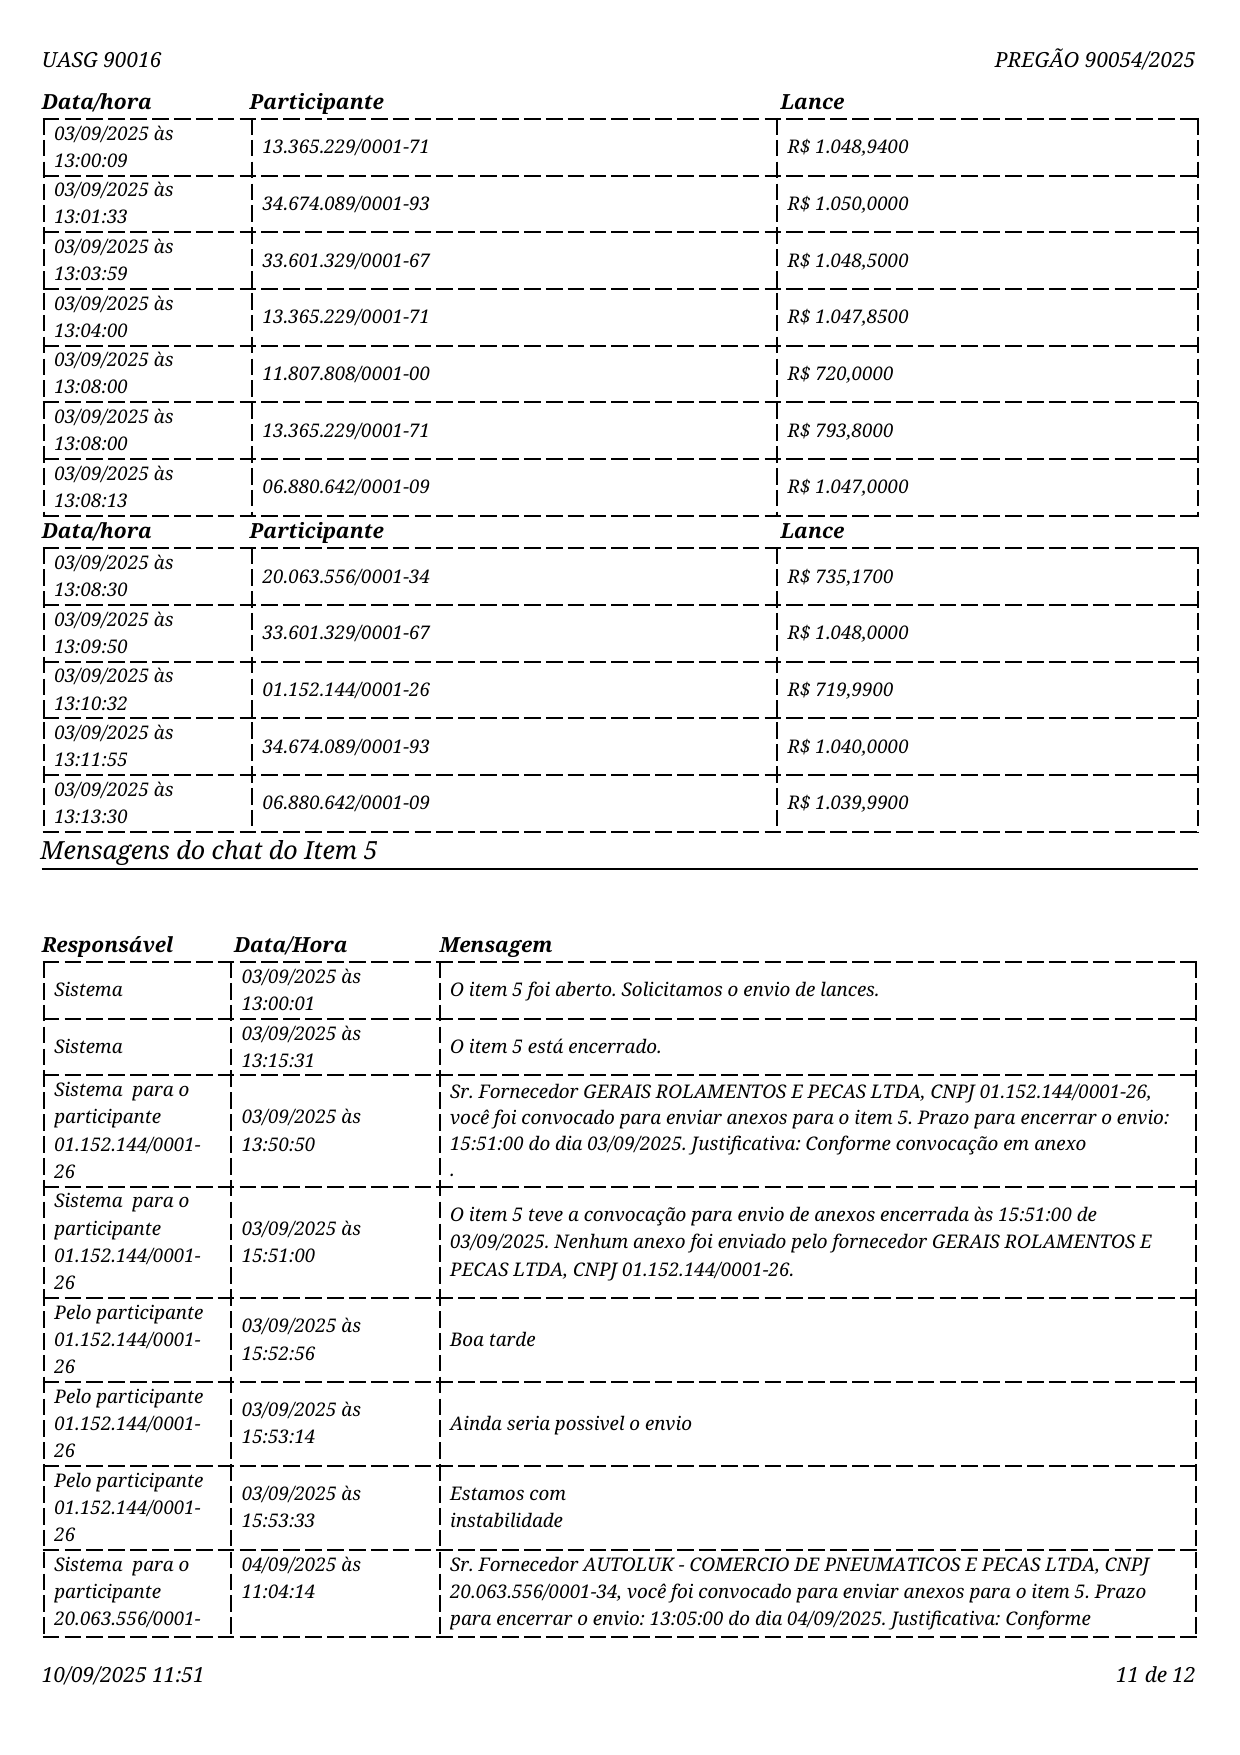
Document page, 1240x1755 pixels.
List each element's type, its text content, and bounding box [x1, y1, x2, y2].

table_cell 03/09/2025 às 13:08:13 [44, 458, 252, 514]
table_cell 06.880.642/0001-09 [252, 458, 777, 514]
table_cell 03/09/2025 às 13:09:50 [44, 604, 252, 661]
table_cell 03/09/2025 às 13:03:59 [44, 231, 252, 288]
table_cell 13.365.229/0001-71 [252, 401, 777, 458]
table_cell 03/09/2025 às 15:51:00 [231, 1186, 439, 1297]
table_cell R$ 1.039,9900 [777, 774, 1198, 831]
table_cell R$ 1.040,0000 [777, 717, 1198, 774]
table_cell Sistema [44, 1018, 231, 1074]
table_header R$ 1.048,9400 [777, 118, 1198, 174]
text Responsável Data/Hora Mensagem [42, 930, 1198, 959]
table_cell 01.152.144/0001-26 [252, 661, 777, 717]
table_header Sistema [44, 961, 231, 1018]
table_cell R$ 1.050,0000 [777, 175, 1198, 231]
table_cell Sr. Fornecedor GERAIS ROLAMENTOS E PECAS LTDA, CNPJ 01.152.144/0001-26, você foi convocado para enviar anexos para o item 5. Prazo para encerrar o envio: 15:51:00 do dia 03/09/2025. Justificativa: Conforme convocação em anexo . [440, 1074, 1196, 1186]
table_cell 03/09/2025 às 13:04:00 [44, 288, 252, 344]
text Data/hora Participante Lance [42, 517, 1198, 545]
table_header 13.365.229/0001-71 [252, 118, 777, 174]
table_cell 34.674.089/0001-93 [252, 175, 777, 231]
table_cell 03/09/2025 às 13:13:30 [44, 774, 252, 831]
table_cell R$ 1.047,0000 [777, 458, 1198, 514]
table_cell Pelo participante 01.152.144/0001-26 [44, 1465, 231, 1549]
table_cell Sistema para o participante 01.152.144/0001-26 [44, 1186, 231, 1297]
table_cell R$ 720,0000 [777, 345, 1198, 401]
table_cell Sistema para o participante 20.063.556/0001- [44, 1549, 231, 1636]
table_cell 03/09/2025 às 13:15:31 [231, 1018, 439, 1074]
table_cell 03/09/2025 às 13:01:33 [44, 175, 252, 231]
table_cell 13.365.229/0001-71 [252, 288, 777, 344]
table_cell Pelo participante 01.152.144/0001-26 [44, 1381, 231, 1465]
table_cell 03/09/2025 às 15:52:56 [231, 1297, 439, 1381]
table_cell 03/09/2025 às 13:11:55 [44, 717, 252, 774]
table_cell 34.674.089/0001-93 [252, 717, 777, 774]
table_cell R$ 1.047,8500 [777, 288, 1198, 344]
table_cell R$ 1.048,5000 [777, 231, 1198, 288]
table_cell Sistema para o participante 01.152.144/0001-26 [44, 1074, 231, 1186]
table_cell 11.807.808/0001-00 [252, 345, 777, 401]
table_cell 33.601.329/0001-67 [252, 231, 777, 288]
table_header R$ 735,1700 [777, 547, 1198, 604]
table_header 03/09/2025 às 13:00:09 [44, 118, 252, 174]
table_cell R$ 1.048,0000 [777, 604, 1198, 661]
table_header O item 5 foi aberto. Solicitamos o envio de lances. [440, 961, 1196, 1018]
table_cell 03/09/2025 às 13:10:32 [44, 661, 252, 717]
table_cell 03/09/2025 às 15:53:14 [231, 1381, 439, 1465]
table_cell 03/09/2025 às 15:53:33 [231, 1465, 439, 1549]
table_cell Sr. Fornecedor AUTOLUK - COMERCIO DE PNEUMATICOS E PECAS LTDA, CNPJ 20.063.556/0001-34, você foi convocado para enviar anexos para o item 5. Prazo para encerrar o envio: 13:05:00 do dia 04/09/2025. Justificativa: Conforme [440, 1549, 1196, 1636]
table_cell R$ 719,9900 [777, 661, 1198, 717]
table_cell Estamos com instabilidade [440, 1465, 1196, 1549]
table_cell 04/09/2025 às 11:04:14 [231, 1549, 439, 1636]
table_cell Ainda seria possivel o envio [440, 1381, 1196, 1465]
text Data/hora Participante Lance [42, 87, 1198, 116]
table_header 03/09/2025 às 13:08:30 [44, 547, 252, 604]
table_cell Boa tarde [440, 1297, 1196, 1381]
table_cell O item 5 teve a convocação para envio de anexos encerrada às 15:51:00 de 03/09/2025. Nenhum anexo foi enviado pelo fornecedor GERAIS ROLAMENTOS E PECAS LTDA, CNPJ 01.152.144/0001-26. [440, 1186, 1196, 1297]
table_cell R$ 793,8000 [777, 401, 1198, 458]
table_header 03/09/2025 às 13:00:01 [231, 961, 439, 1018]
table_cell 03/09/2025 às 13:50:50 [231, 1074, 439, 1186]
table_cell 03/09/2025 às 13:08:00 [44, 401, 252, 458]
table_cell O item 5 está encerrado. [440, 1018, 1196, 1074]
table_cell 03/09/2025 às 13:08:00 [44, 345, 252, 401]
table_cell 33.601.329/0001-67 [252, 604, 777, 661]
table_header 20.063.556/0001-34 [252, 547, 777, 604]
table_cell 06.880.642/0001-09 [252, 774, 777, 831]
table_cell Pelo participante 01.152.144/0001-26 [44, 1297, 231, 1381]
text Mensagens do chat do Item 5 [40, 833, 1198, 867]
